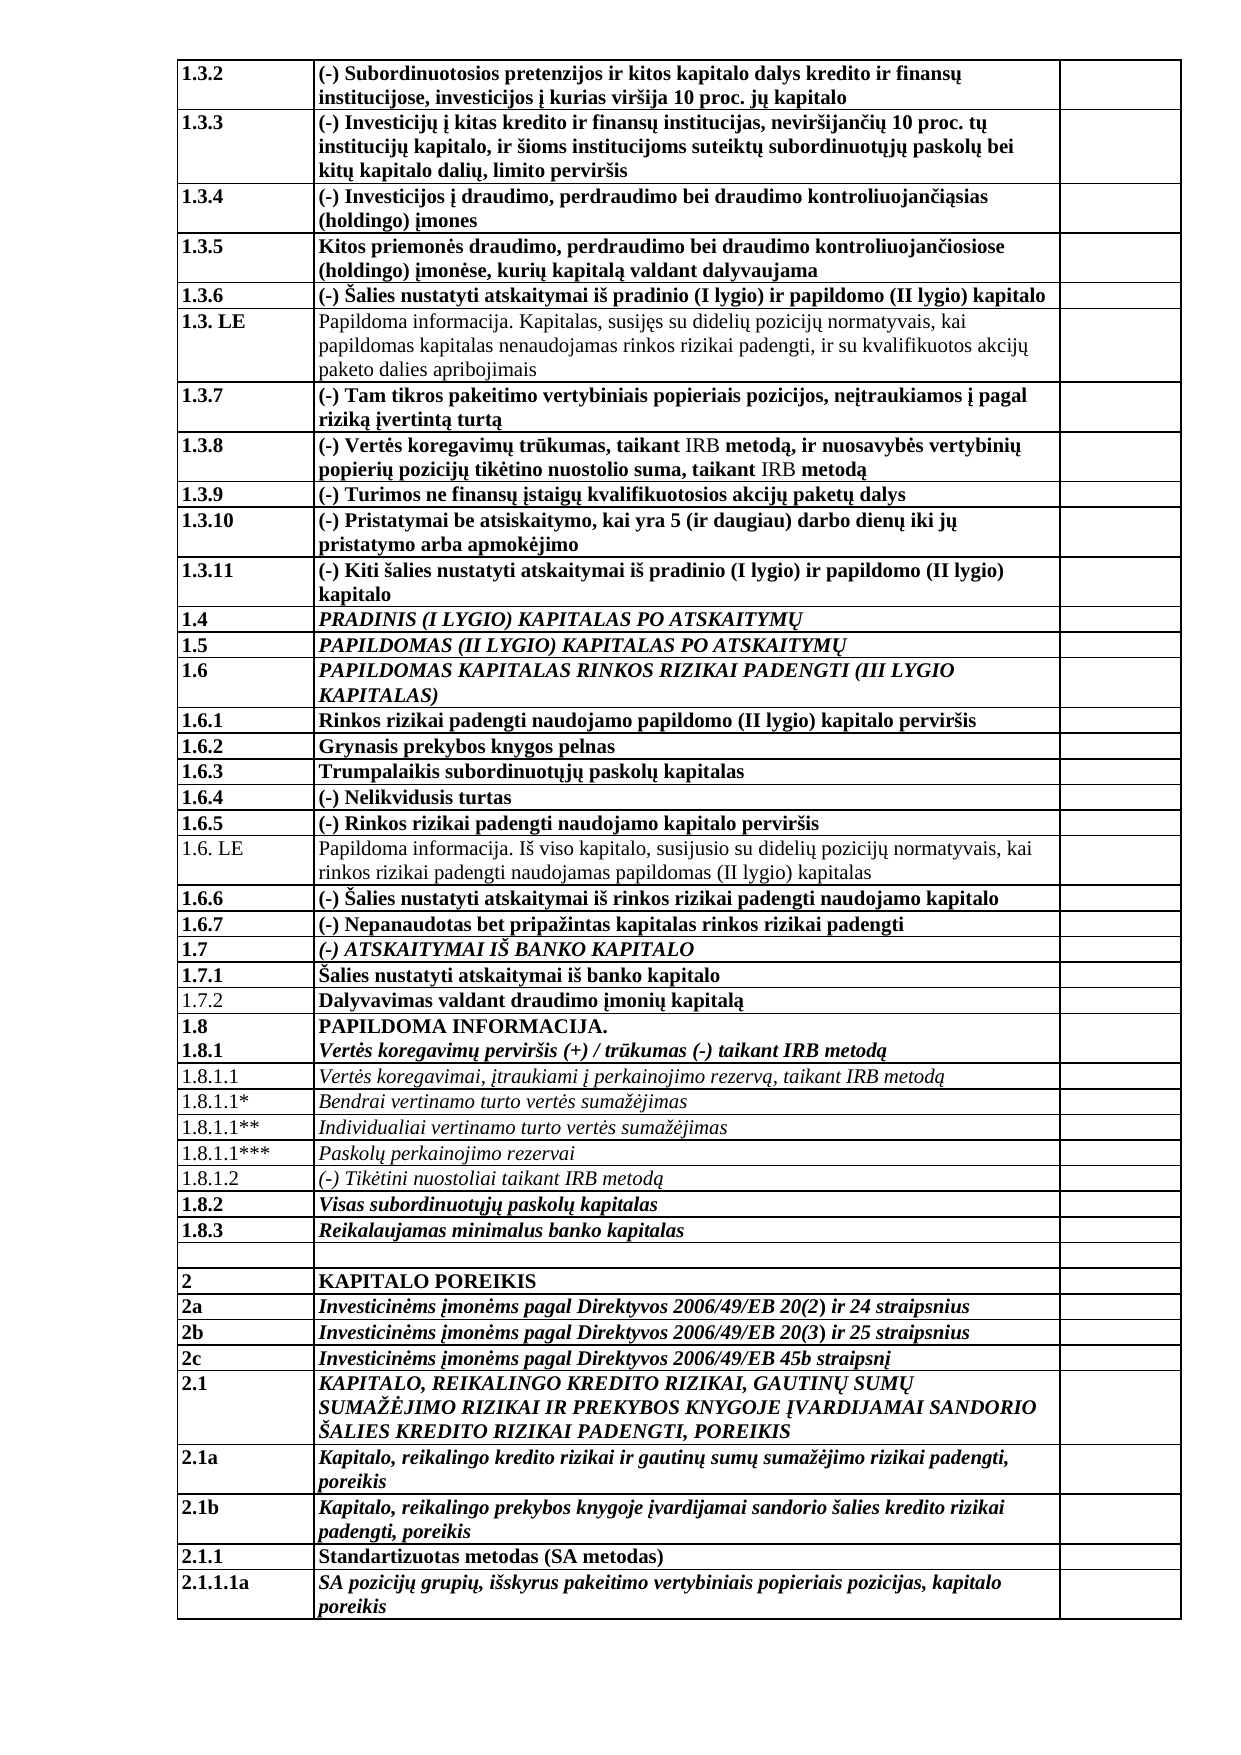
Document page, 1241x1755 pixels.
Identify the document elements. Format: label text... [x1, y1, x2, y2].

table_cell [1061, 1371, 1180, 1443]
table_cell 1.3.5 [178, 234, 313, 282]
table_cell 1.6 [178, 658, 313, 707]
table_cell 2.1b [178, 1495, 313, 1543]
table_cell [1061, 433, 1180, 481]
table_cell 1.3. LE [178, 309, 313, 381]
table_cell 1.3.4 [178, 184, 313, 232]
table_cell [1061, 383, 1180, 431]
table_cell [1061, 1445, 1180, 1493]
table_cell [1061, 61, 1180, 109]
table_cell 1.6. LE [178, 836, 313, 884]
table_cell [1061, 309, 1180, 381]
table_cell 1.3.11 [178, 558, 313, 606]
table_cell [1061, 1495, 1180, 1543]
table_cell 2.1.1.1a [178, 1570, 313, 1618]
table_cell 1.3.10 [178, 508, 313, 556]
table_cell [1061, 658, 1180, 707]
table_cell 2.1a [178, 1445, 313, 1493]
table_cell 1.3.3 [178, 110, 313, 182]
table_cell 1.3.7 [178, 383, 313, 431]
table_cell 1.3.2 [178, 61, 313, 109]
table_cell [1061, 558, 1180, 606]
table_cell [1061, 110, 1180, 182]
table_cell [1061, 836, 1180, 884]
table_cell 2.1 [178, 1371, 313, 1443]
table_cell 1.3.8 [178, 433, 313, 481]
table_cell [1061, 234, 1180, 282]
table_cell [1061, 1570, 1180, 1618]
table_cell [1061, 184, 1180, 232]
table_cell [1061, 508, 1180, 556]
table_cell [1061, 1014, 1180, 1062]
